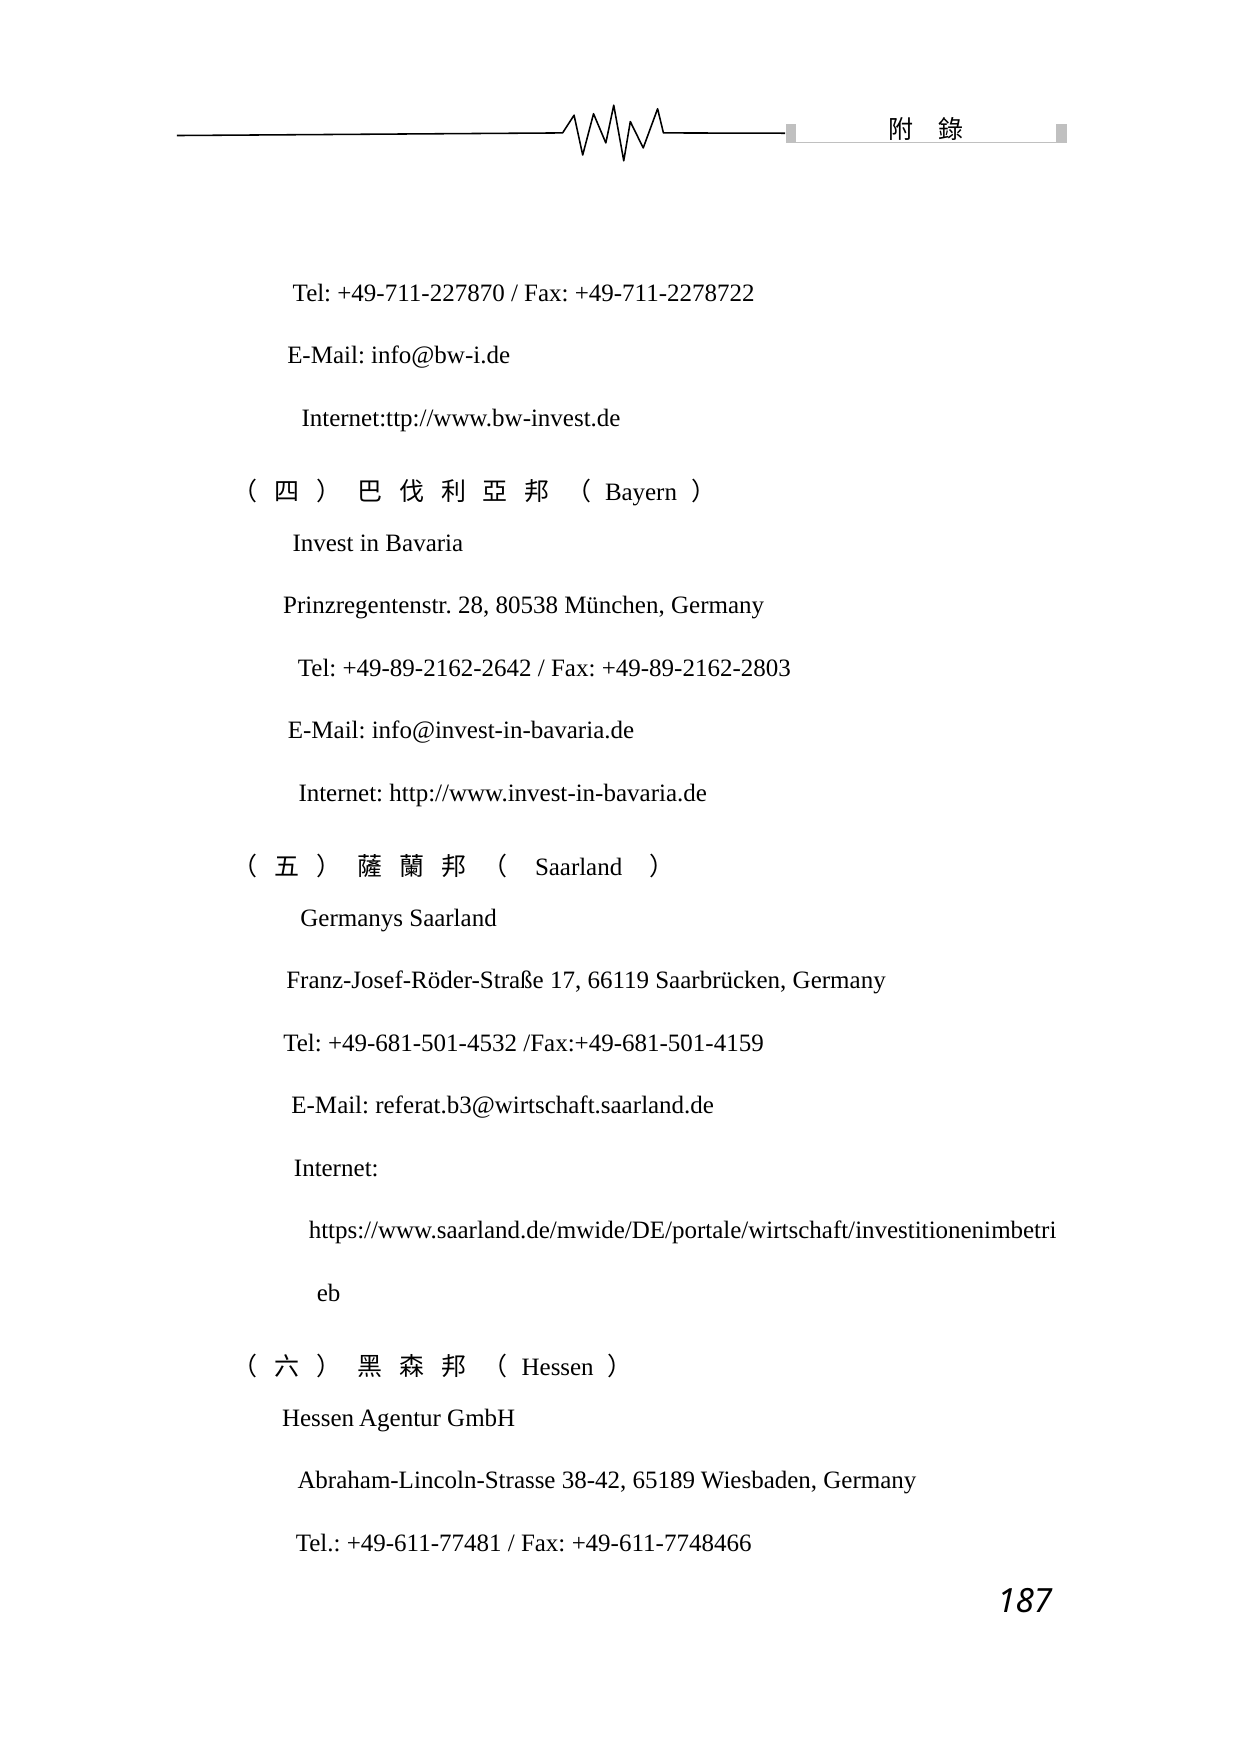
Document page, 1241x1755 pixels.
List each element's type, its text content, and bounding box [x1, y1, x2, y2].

text （四）巴伐利亞邦（Bayern） [207, 438, 1058, 500]
text Invest in Bavaria [207, 500, 1058, 563]
text Germanys Saarland [207, 875, 1058, 938]
text Tel: +49-681-501-4532 /Fax:+49-681-501-4159 [207, 1000, 1058, 1063]
text Tel.: +49-611-77481 / Fax: +49-611-7748466 [207, 1500, 1058, 1563]
text （六）黑森邦（Hessen） [207, 1313, 1058, 1375]
text Abraham-Lincoln-Strasse 38-42, 65189 Wiesbaden, Germany [207, 1438, 1058, 1500]
text Hessen Agentur GmbH [207, 1375, 1058, 1438]
text Internet:ttp://www.bw-invest.de [207, 375, 1058, 438]
text （五）薩蘭邦（Saarland） [207, 813, 1058, 875]
text Internet: https://www.saarland.de/mwide/DE/portale/wirtschaft/investitionenimbetrieb [207, 1125, 1058, 1313]
text Prinzregentenstr. 28, 80538 München, Germany [207, 563, 1058, 625]
text E-Mail: referat.b3@wirtschaft.saarland.de [207, 1063, 1058, 1125]
text E-Mail: info@bw-i.de [207, 313, 1058, 375]
text Tel: +49-711-227870 / Fax: +49-711-2278722 [207, 250, 1058, 313]
text Internet: http://www.invest-in-bavaria.de [207, 750, 1058, 813]
text Tel: +49-89-2162-2642 / Fax: +49-89-2162-2803 [207, 625, 1058, 688]
text Franz-Josef-Röder-Straße 17, 66119 Saarbrücken, Germany [207, 938, 1058, 1000]
text E-Mail: info@invest-in-bavaria.de [207, 688, 1058, 750]
